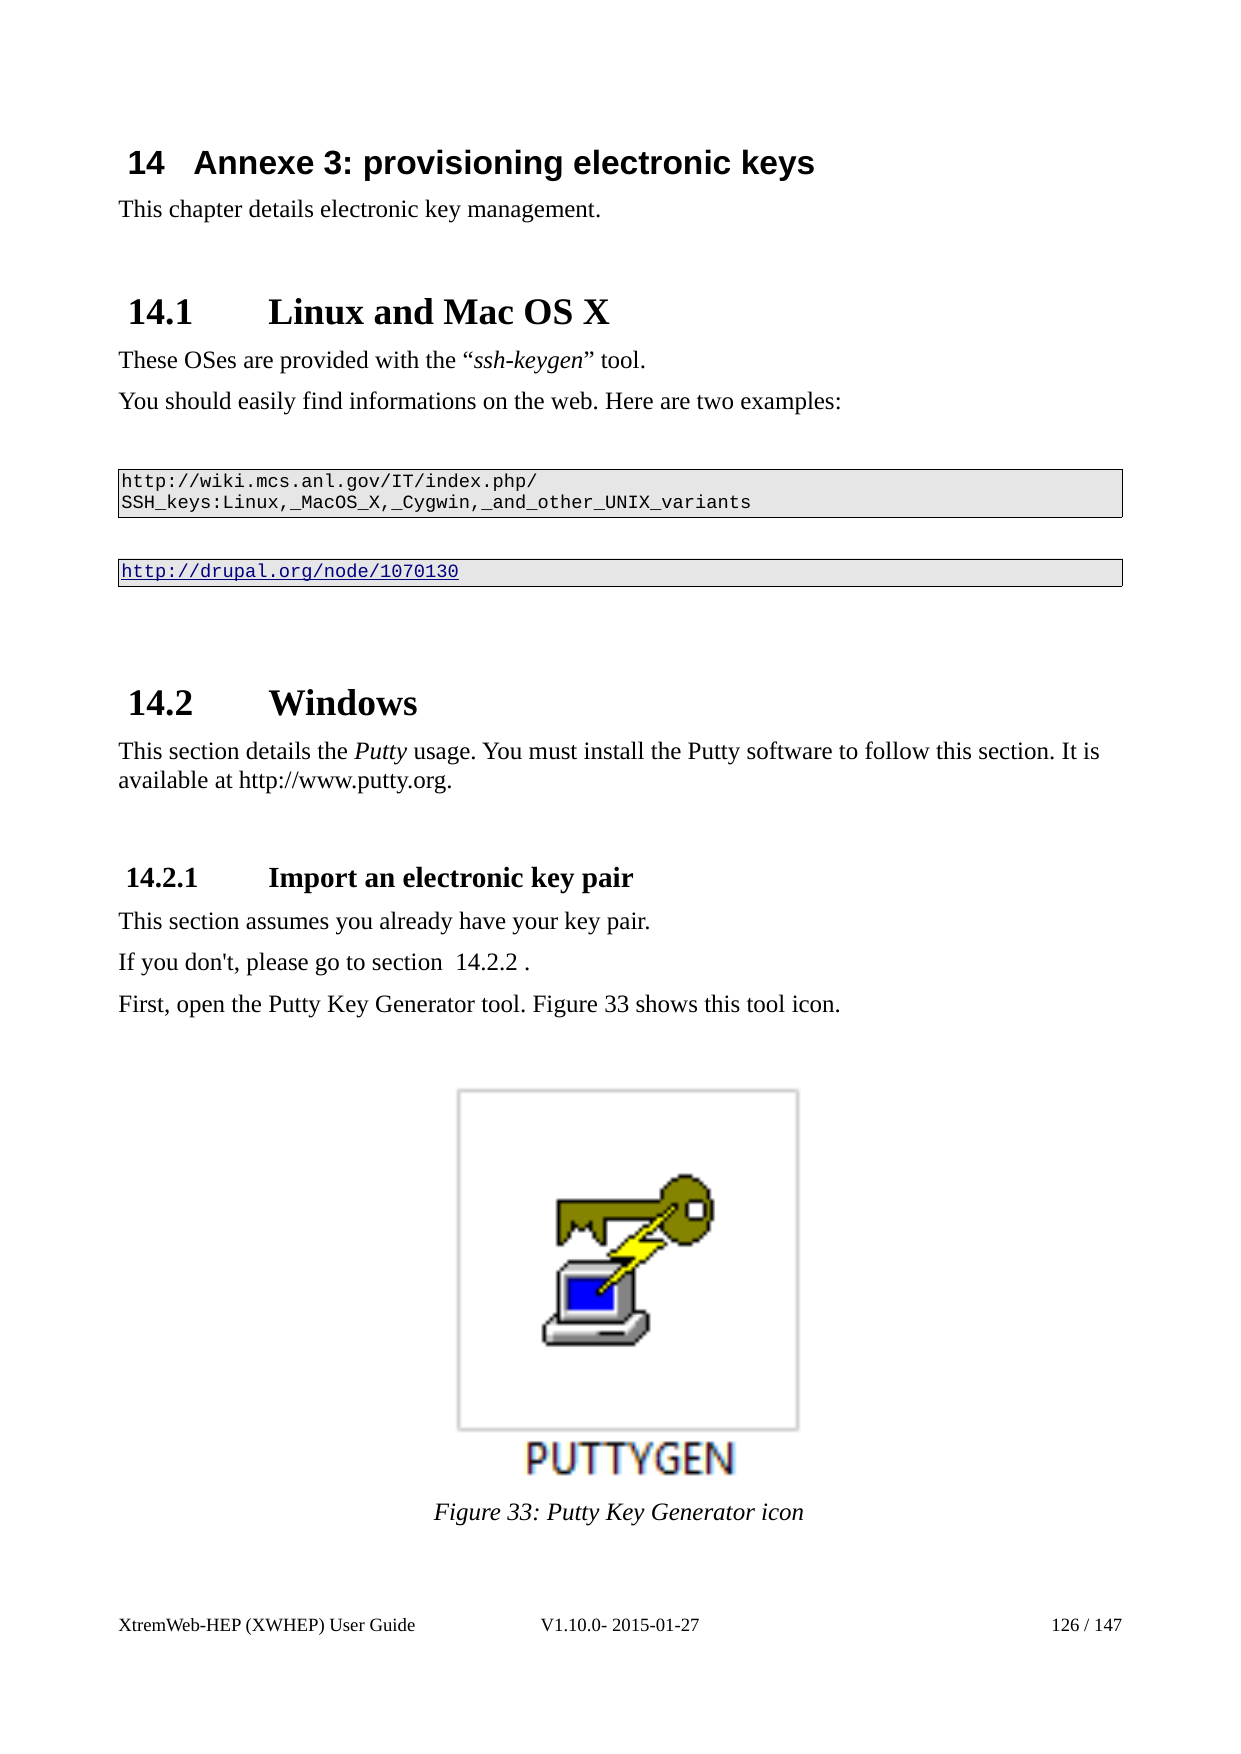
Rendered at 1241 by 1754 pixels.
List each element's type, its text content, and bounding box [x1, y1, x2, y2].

text http://drupal.org/node/1070130 [119, 560, 1122, 586]
subtitle Import an electronic key pair [118, 860, 1122, 894]
subtitle Annexe 3: provisioning electronic keys [118, 143, 1122, 182]
text This section details the Putty usage. You must install the Putty software to follow this section. It is available at http://www.putty.org. [118, 736, 1122, 794]
text This chapter details electronic key management. [118, 194, 1122, 223]
text First, open the Putty Key Generator tool. Figure 33 shows this tool icon. [118, 989, 1122, 1017]
picture [426, 1083, 815, 1497]
text This section assumes you already have your key pair. [118, 906, 1122, 935]
text Figure 33: Putty Key Generator icon [426, 1497, 814, 1525]
text These OSes are provided with the “ssh-keygen” tool. [118, 345, 1122, 374]
subtitle Windows [118, 681, 1122, 724]
text http://wiki.mcs.anl.gov/IT/index.php/SSH_keys:Linux,_MacOS_X,_Cygwin,_and_other_UNIX_variants [119, 470, 1122, 517]
text You should easily find informations on the web. Here are two examples: [118, 386, 1122, 415]
text If you don't, please go to section 14.2.2. [118, 947, 1122, 976]
subtitle Linux and Mac OS X [118, 289, 1122, 332]
